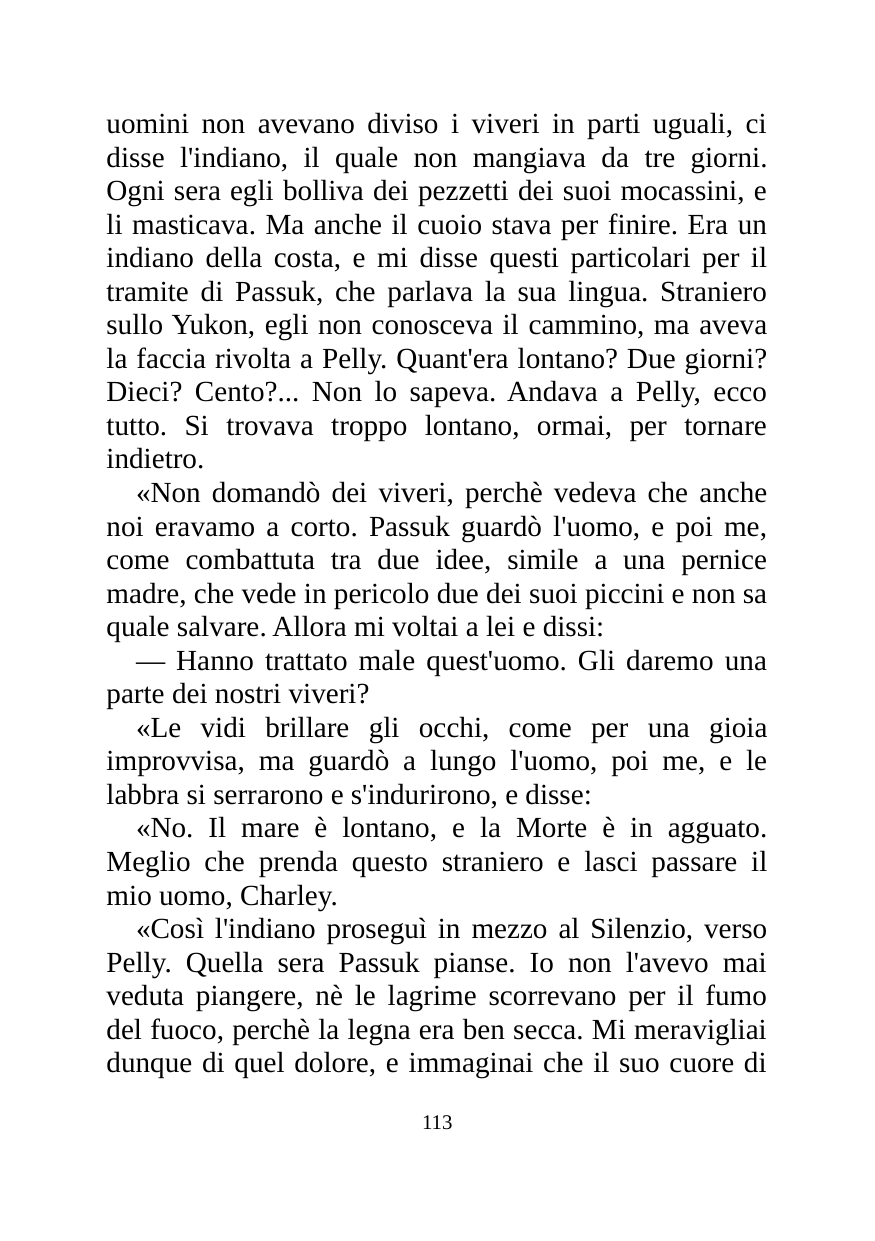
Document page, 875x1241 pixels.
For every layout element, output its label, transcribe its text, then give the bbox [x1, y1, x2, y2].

text «No. Il mare è lontano, e la Morte è in agguato. Meglio che prenda questo straniero e lasci passare il mio uomo, Charley. [106, 811, 768, 911]
text uomini non avevano diviso i viveri in parti uguali, ci disse l'indiano, il quale non mangiava da tre giorni. Ogni sera egli bolliva dei pezzetti dei suoi mocassini, e li masticava. Ma anche il cuoio stava per finire. Era un indiano della costa, e mi disse questi particolari per il tramite di Passuk, che parlava la sua lingua. Straniero sullo Yukon, egli non conosceva il cammino, ma aveva la faccia rivolta a Pelly. Quant'era lontano? Due giorni? Dieci? Cento?... Non lo sapeva. Andava a Pelly, ecco tutto. Si trovava troppo lontano, ormai, per tornare indietro. [106, 106, 768, 475]
text — Hanno trattato male quest'uomo. Gli daremo una parte dei nostri viveri? [106, 643, 768, 710]
text «Così l'indiano proseguì in mezzo al Silenzio, verso Pelly. Quella sera Passuk pianse. Io non l'avevo mai veduta piangere, nè le lagrime scorrevano per il fumo del fuoco, perchè la legna era ben secca. Mi meravigliai dunque di quel dolore, e immaginai che il suo cuore di [106, 911, 768, 1079]
text «Non domandò dei viveri, perchè vedeva che anche noi eravamo a corto. Passuk guardò l'uomo, e poi me, come combattuta tra due idee, simile a una pernice madre, che vede in pericolo due dei suoi piccini e non sa quale salvare. Allora mi voltai a lei e dissi: [106, 475, 768, 643]
text «Le vidi brillare gli occhi, come per una gioia improvvisa, ma guardò a lungo l'uomo, poi me, e le labbra si serrarono e s'indurirono, e disse: [106, 710, 768, 811]
